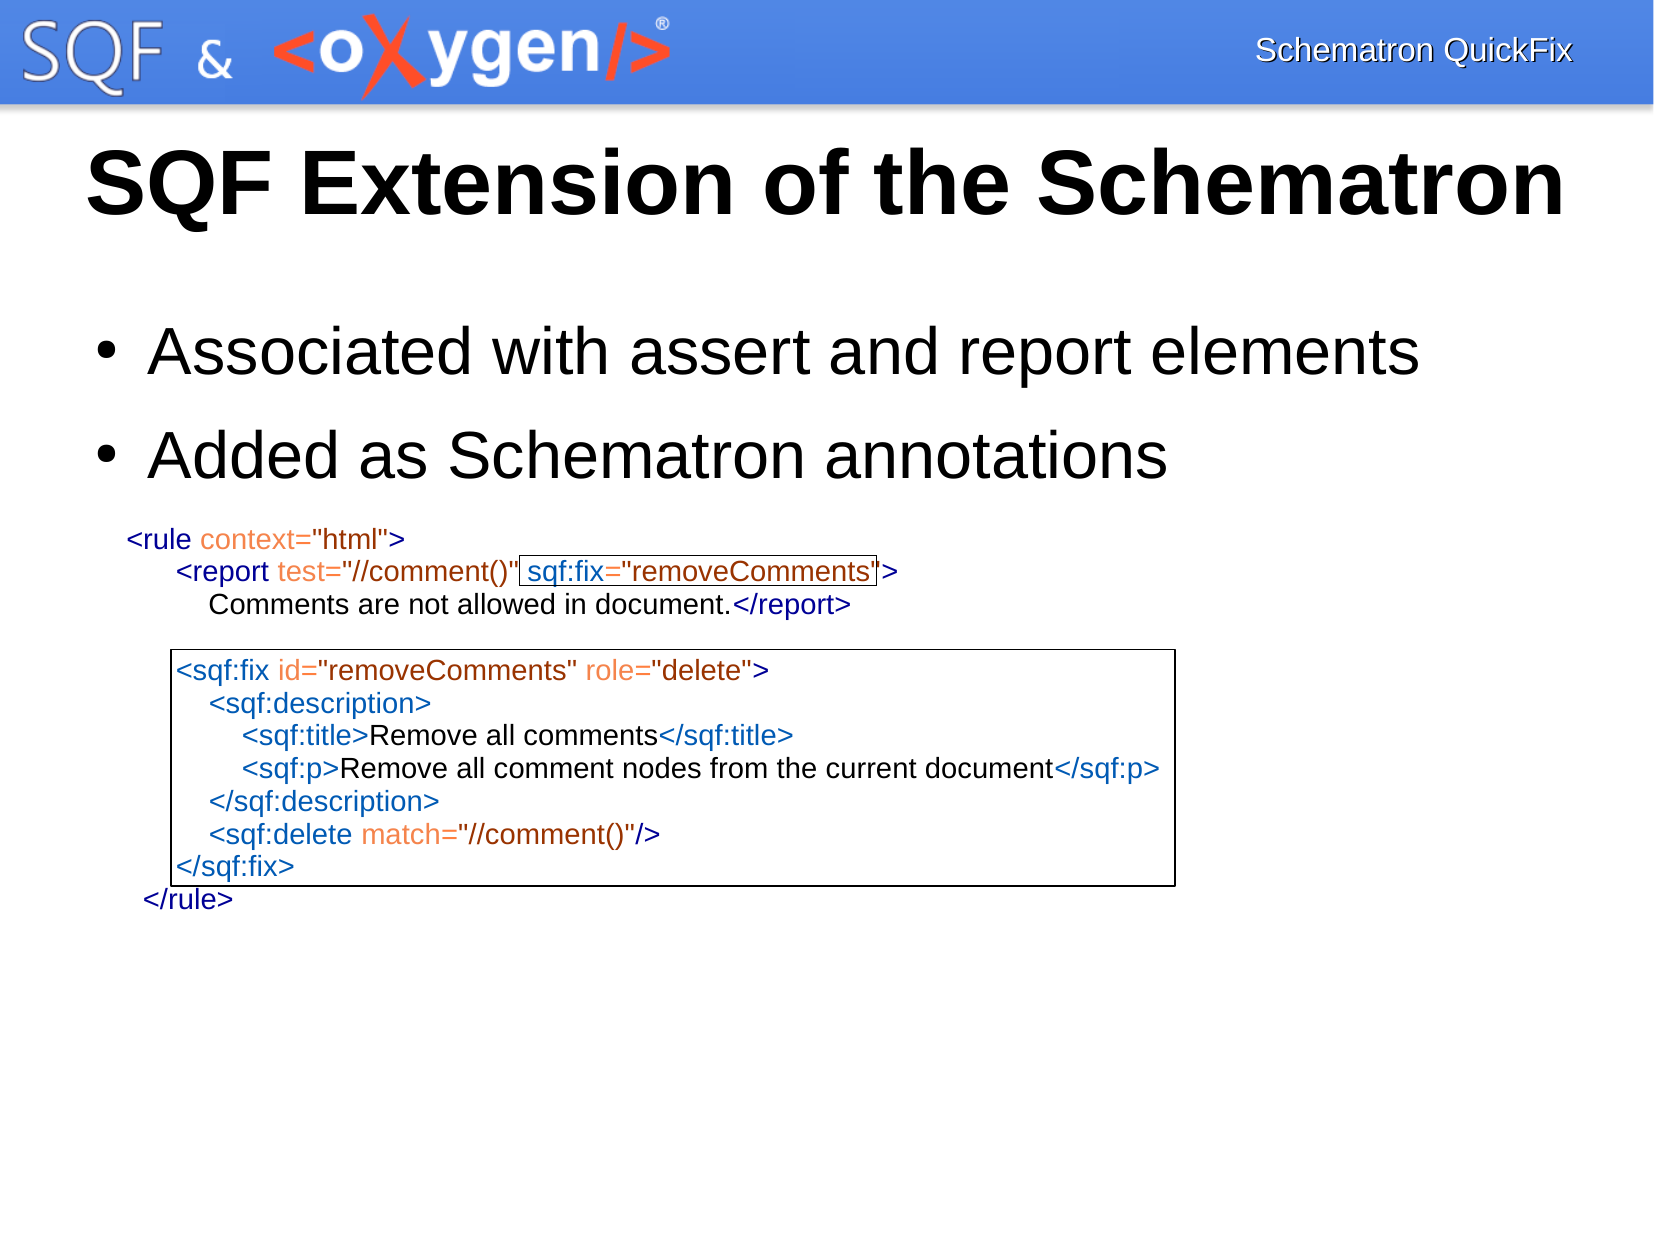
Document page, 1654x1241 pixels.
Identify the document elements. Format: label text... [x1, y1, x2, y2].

list Associated with assert and report elements Added as Schematron annotations <rule context="html"> <report test="//comment()" sqf:fix="removeComments"> Comments are not allowed in document.</report> <sqf:fix id="removeComments" role="delete"> <sqf:description> <sqf:title>Remove all comments</sqf:title> <sqf:p>Remove all comment nodes from the current document</sqf:p> </sqf:description> <sqf:delete match="//comment()"/> </sqf:fix> </rule> [76, 314, 1565, 1034]
title SQF Extension of the Schematron [82, 78, 1571, 287]
picture [0, 0, 1654, 118]
